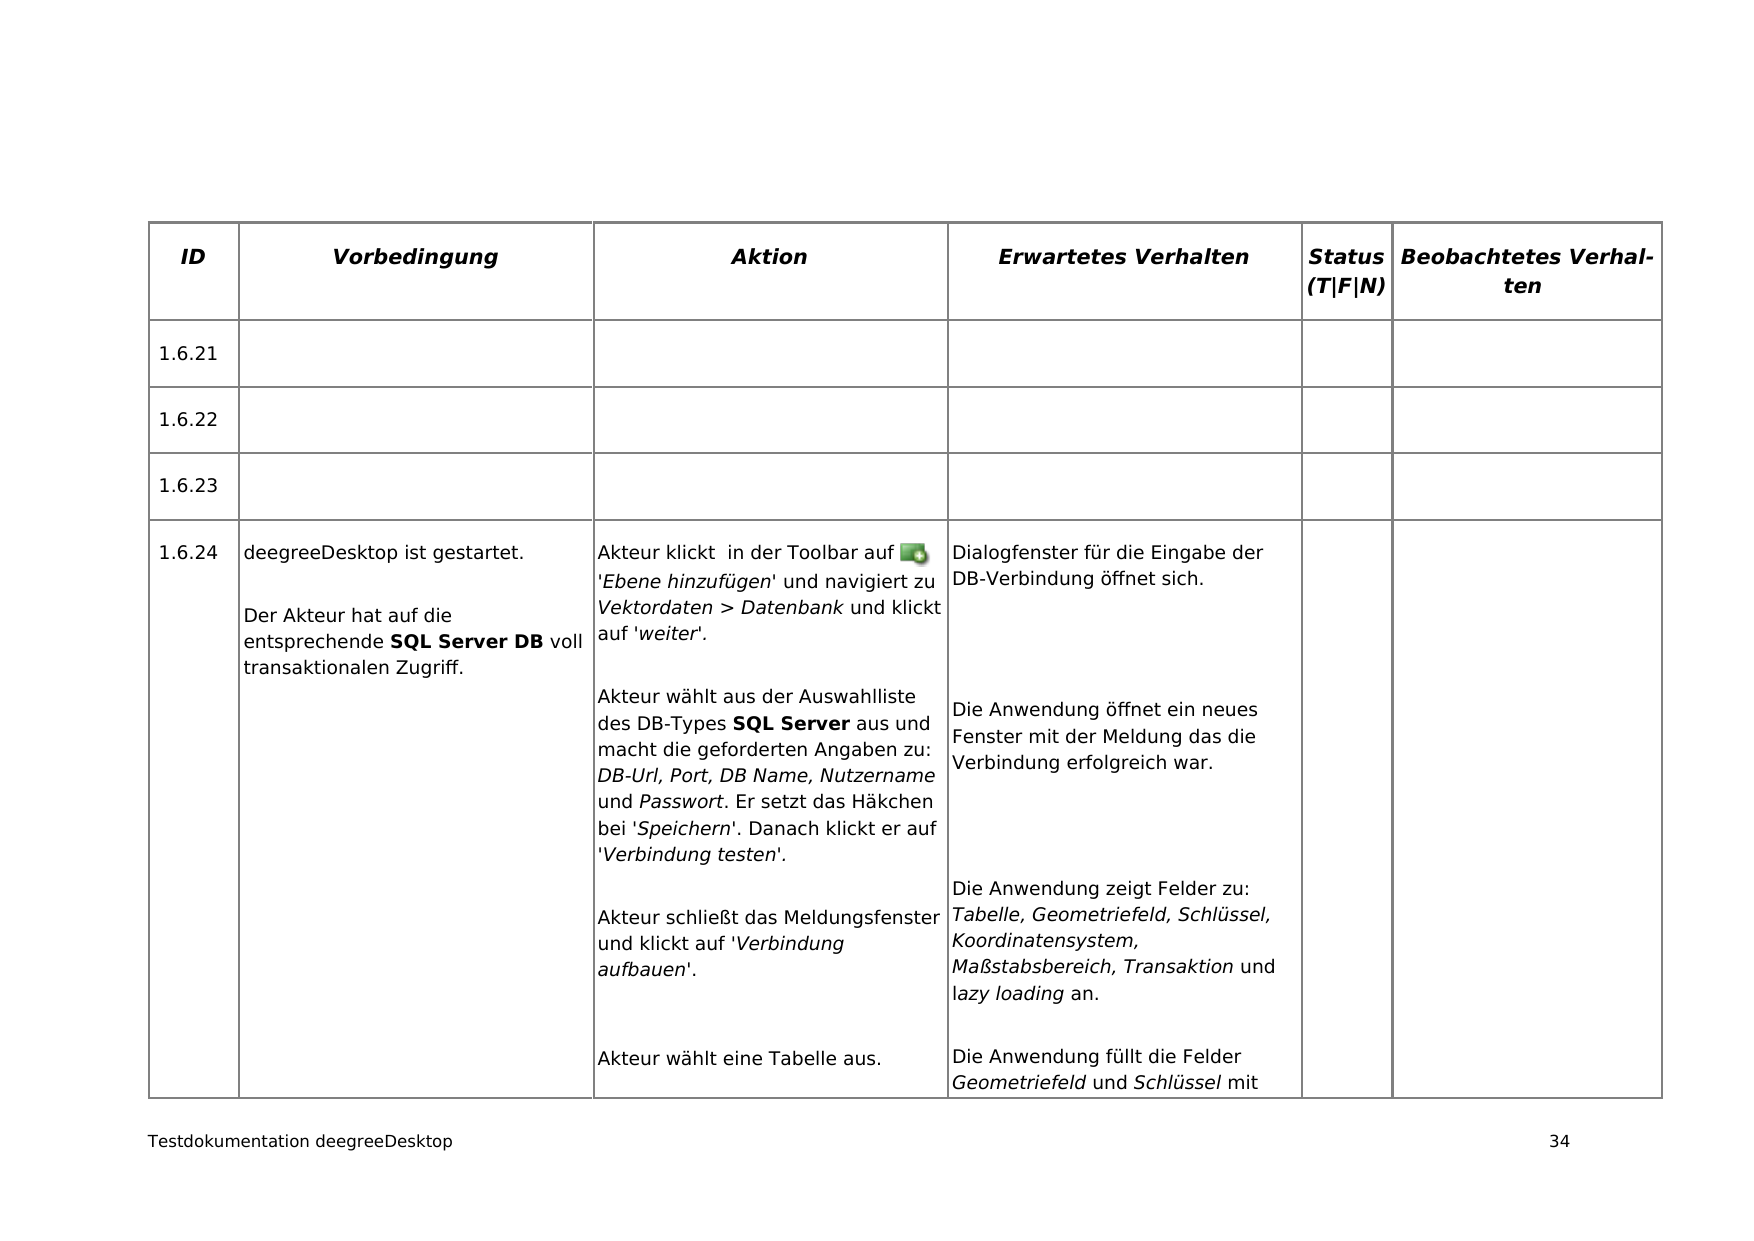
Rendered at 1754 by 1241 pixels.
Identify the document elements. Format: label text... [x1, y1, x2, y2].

table_header Erwartetes Verhalten [949, 224, 1301, 319]
table_cell [1394, 388, 1661, 452]
table_cell [1394, 521, 1661, 1097]
table_cell [1303, 521, 1391, 1097]
table_header Aktion [595, 224, 947, 319]
table_cell [595, 321, 947, 386]
table_cell [949, 454, 1301, 519]
table_cell [150, 454, 238, 519]
picture [900, 542, 930, 567]
table_header Beobachtetes Verhal­ten [1394, 224, 1661, 319]
table_cell Dialogfenster für die Eingabe der DB-Verbindung öffnet sich. Die Anwendung öffnet ein neues Fenster mit der Meldung das die Verbindung erfolgreich war. Die Anwendung zeigt Felder zu: Tabelle, Geometriefeld, Schlüssel, Koordinatensystem, Maßstabsbereich, Transaktion und lazy loading an. Die Anwendung füllt die Felder Geometriefeld und Schlüssel mit [949, 521, 1301, 1097]
table_header Status (T|F|N) [1303, 224, 1391, 319]
table_cell deegreeDesktop ist gestartet. Der Akteur hat auf die entsprechende SQL Server DB voll transaktionalen Zugriff. [240, 521, 592, 1097]
table_cell [1394, 454, 1661, 519]
table_cell [240, 454, 592, 519]
table_cell [1303, 321, 1391, 386]
table_header ID [150, 224, 238, 319]
table_header Vorbedingung [240, 224, 592, 319]
table_cell [1303, 454, 1391, 519]
table_cell [240, 388, 592, 452]
table_cell [240, 321, 592, 386]
table_cell [1394, 321, 1661, 386]
table_cell [150, 521, 238, 1097]
table_cell [949, 388, 1301, 452]
table_cell [1303, 388, 1391, 452]
table_cell [150, 321, 238, 386]
table_cell [949, 321, 1301, 386]
table_cell [595, 388, 947, 452]
table_cell Akteur klickt in der Toolbar auf 'Ebene hinzufügen' und navigiert zu Vektordaten > Datenbank und klickt auf 'weiter'. Akteur wählt aus der Auswahlliste des DB-Types SQL Server aus und macht die geforderten Angaben zu: DB-Url, Port, DB Name, Nutzername und Passwort. Er setzt das Häkchen bei 'Speichern'. Danach klickt er auf 'Verbindung testen'. Akteur schließt das Meldungsfenster und klickt auf 'Verbindung aufbauen'. Akteur wählt eine Tabelle aus. [595, 521, 947, 1097]
table_cell [595, 454, 947, 519]
table_cell [150, 388, 238, 452]
